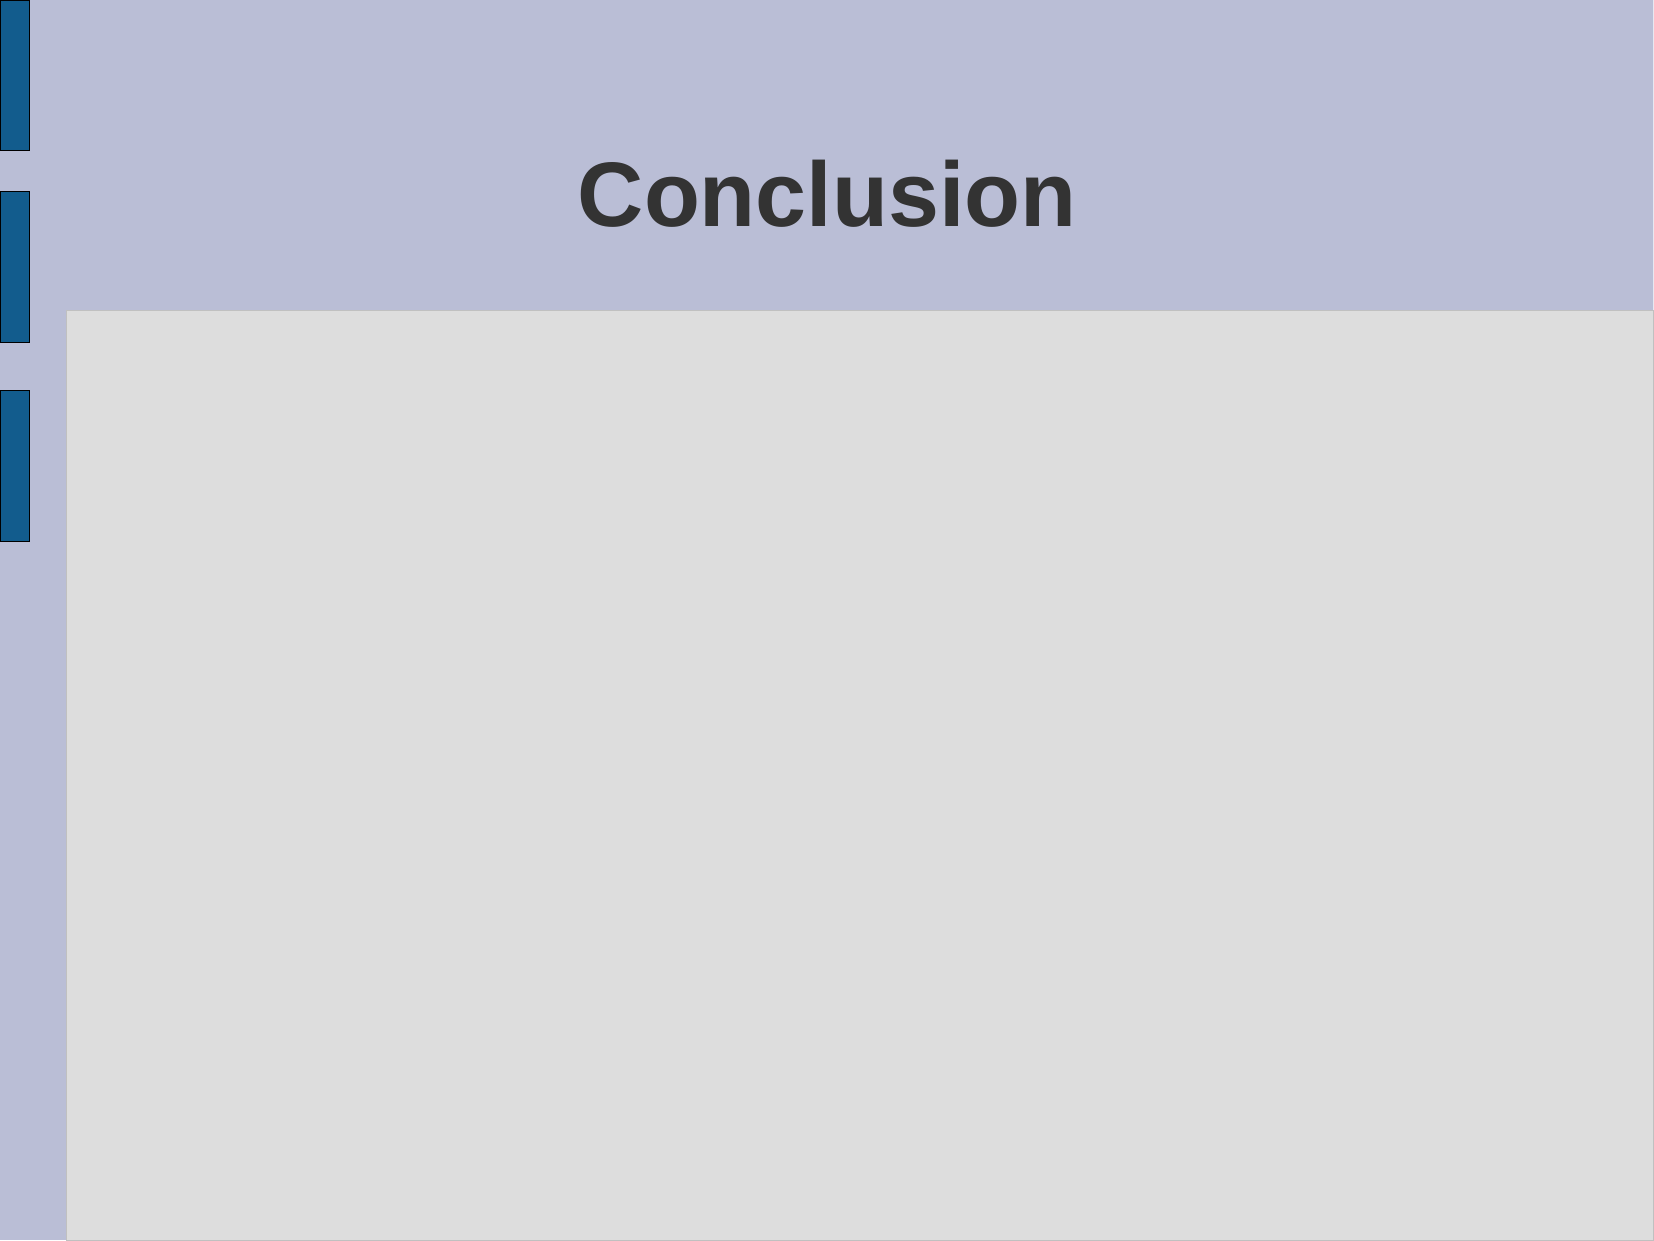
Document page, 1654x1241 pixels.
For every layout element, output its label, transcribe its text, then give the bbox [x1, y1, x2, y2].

title Conclusion [121, 91, 1534, 299]
